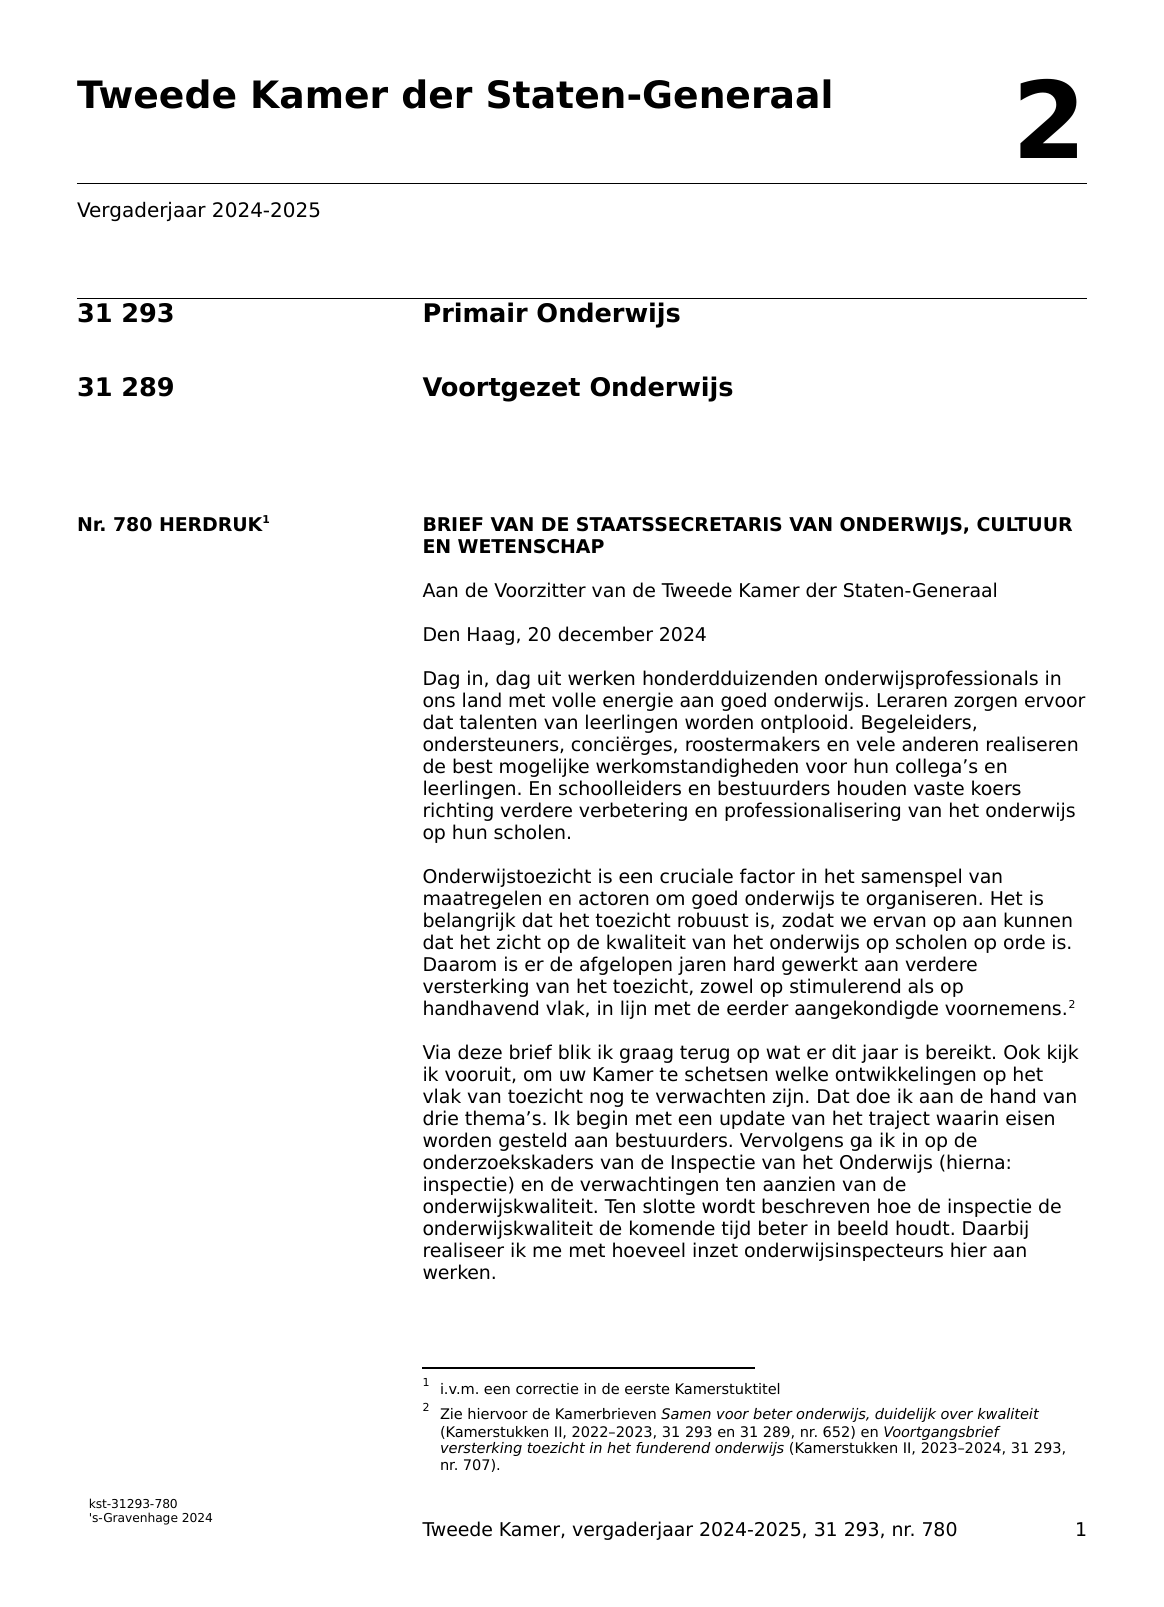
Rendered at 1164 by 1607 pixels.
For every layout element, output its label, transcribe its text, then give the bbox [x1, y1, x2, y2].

text Onderwijstoezicht is een cruciale factor in het samenspel van maatregelen en actoren om goed onderwijs te organiseren. Het is belangrijk dat het toezicht robuust is, zodat we ervan op aan kunnen dat het zicht op de kwaliteit van het onderwijs op scholen op orde is. Daarom is er de afgelopen jaren hard gewerkt aan verdere versterking van het toezicht, zowel op stimulerend als op handhavend vlak, in lijn met de eerder aangekondigde voornemens. [422, 866, 1087, 1020]
text i.v.m. een correctie in de eerste Kamerstuktitel [422, 1377, 1087, 1399]
subtitle 31 293 Primair Onderwijs [77, 299, 1087, 329]
text Den Haag, 20 december 2024 [422, 624, 1087, 646]
subtitle 31 289 Voortgezet Onderwijs [77, 373, 1087, 403]
subtitle Nr. 780 HERDRUK BRIEF VAN DE STAATSSECRETARIS VAN ONDERWIJS, CULTUUR EN WETENSCHAP [77, 514, 1087, 558]
table_cell Vergaderjaar 2024-2025 [77, 184, 1087, 298]
text 's-Gravenhage 2024 [88, 1511, 323, 1525]
text Via deze brief blik ik graag terug op wat er dit jaar is bereikt. Ook kijk ik vooruit, om uw Kamer te schetsen welke ontwikkelingen op het vlak van toezicht nog te verwachten zijn. Dat doe ik aan de hand van drie thema’s. Ik begin met een update van het traject waarin eisen worden gesteld aan bestuurders. Vervolgens ga ik in op de onderzoekskaders van de Inspectie van het Onderwijs (hierna: inspectie) en de verwachtingen ten aanzien van de onderwijskwaliteit. Ten slotte wordt beschreven hoe de inspectie de onderwijskwaliteit de komende tijd beter in beeld houdt. Daarbij realiseer ik me met hoeveel inzet onderwijsinspecteurs hier aan werken. [422, 1042, 1087, 1284]
text Dag in, dag uit werken honderdduizenden onderwijsprofessionals in ons land met volle energie aan goed onderwijs. Leraren zorgen ervoor dat talenten van leerlingen worden ontplooid. Begeleiders, ondersteuners, conciërges, roostermakers en vele anderen realiseren de best mogelijke werkomstandigheden voor hun collega’s en leerlingen. En schoolleiders en bestuurders houden vaste koers richting verdere verbetering en professionalisering van het onderwijs op hun scholen. [422, 668, 1087, 844]
text kst-31293-780 [88, 1497, 323, 1511]
table_header Tweede Kamer der Staten-Generaal [77, 59, 886, 183]
table_header 2 [886, 59, 1087, 183]
text Zie hiervoor de Kamerbrieven Samen voor beter onderwijs, duidelijk over kwaliteit (Kamerstukken II, 2022–2023, 31 293 en 31 289, nr. 652) en Voortgangsbrief versterking toezicht in het funderend onderwijs (Kamerstukken II, 2023–2024, 31 293, nr. 707). [422, 1402, 1087, 1474]
text Aan de Voorzitter van de Tweede Kamer der Staten-Generaal [422, 580, 1087, 602]
